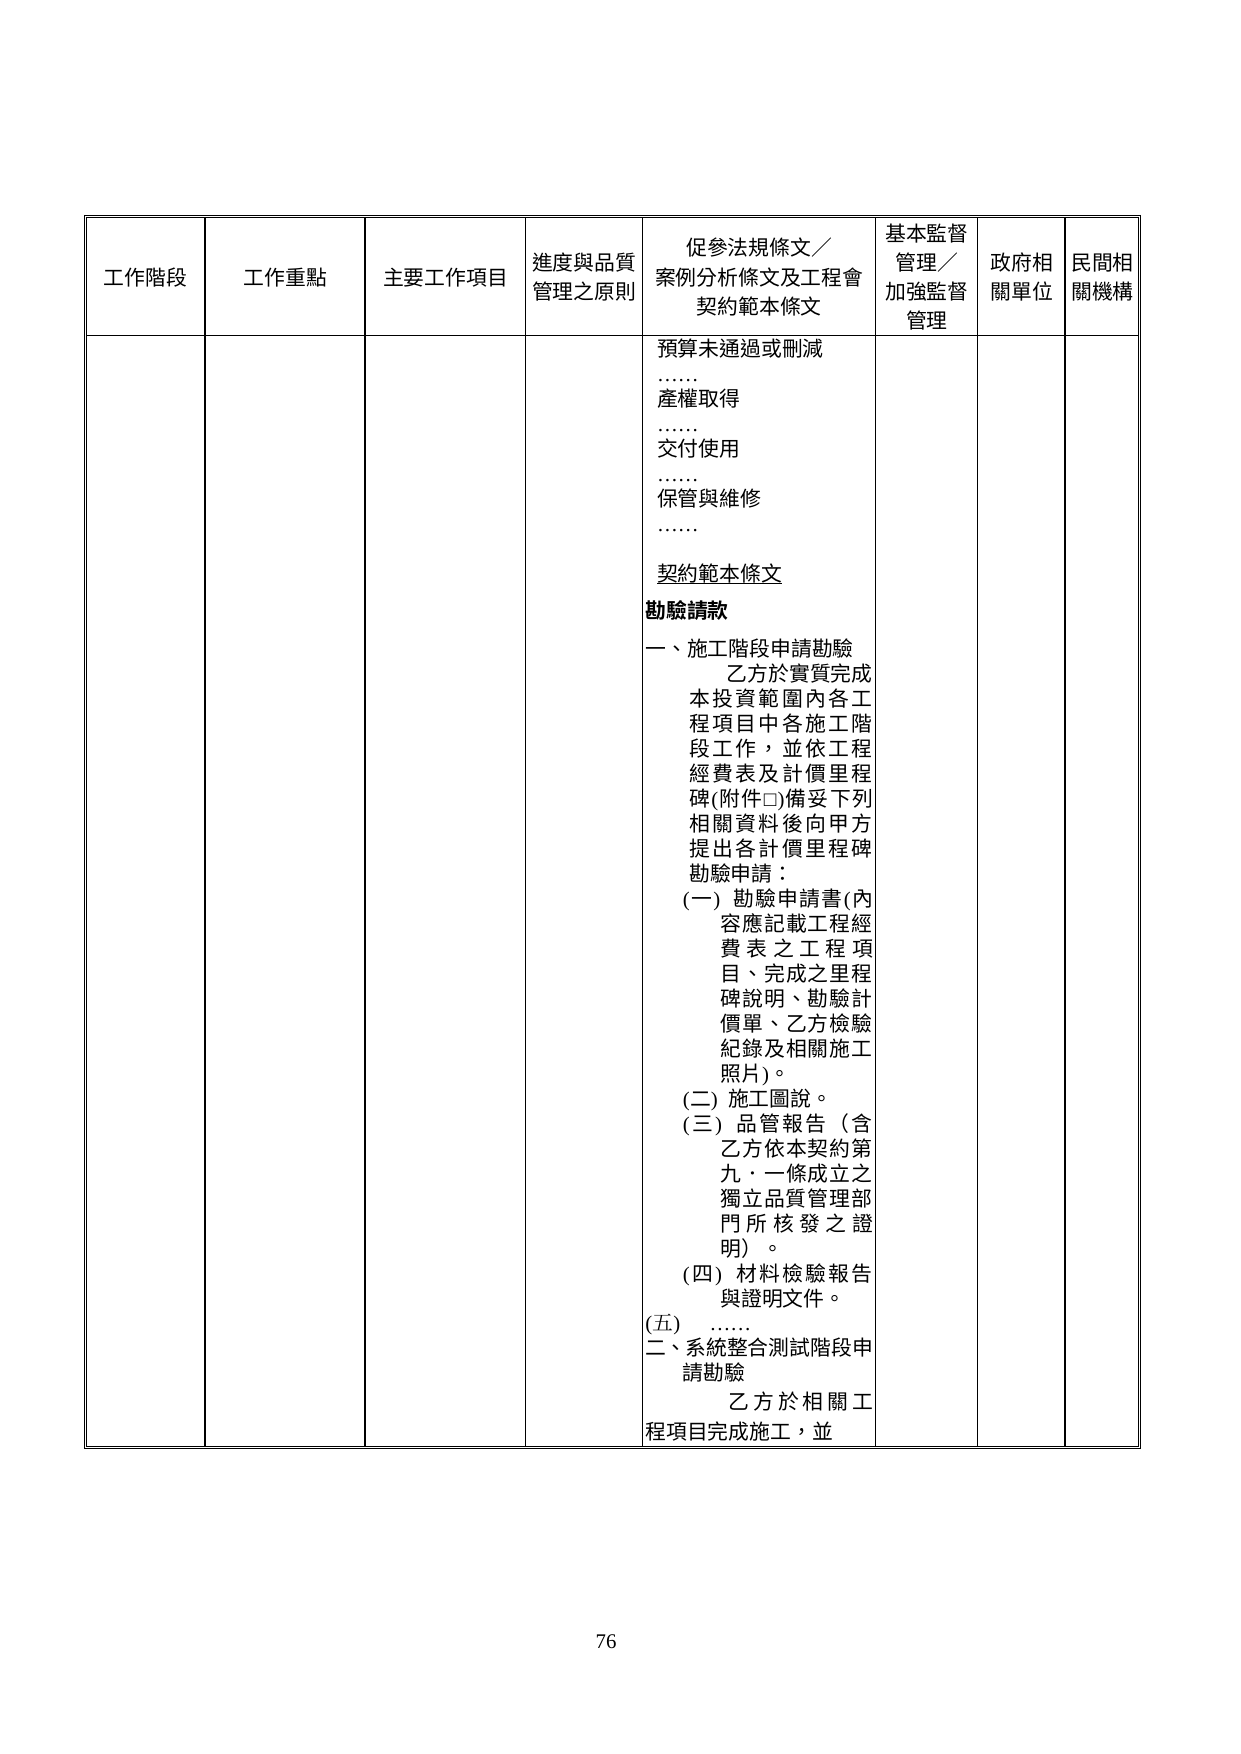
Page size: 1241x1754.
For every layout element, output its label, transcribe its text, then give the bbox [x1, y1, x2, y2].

table_header 促參法規條文／ 案例分析條文及工程會契約範本條文 [643, 218, 875, 334]
table_header 民間相關機構 [1066, 218, 1138, 334]
table_header 工作階段 [87, 218, 204, 334]
table_header 工作重點 [206, 218, 364, 334]
table_cell [206, 336, 364, 1446]
table_header 進度與品質管理之原則 [526, 218, 642, 334]
table_cell [978, 336, 1064, 1446]
table_cell [366, 336, 525, 1446]
table_cell [87, 336, 204, 1446]
table_header 主要工作項目 [366, 218, 525, 334]
table_cell [1066, 336, 1138, 1446]
table_cell [526, 336, 642, 1446]
table_cell 預算未通過或刪減 …… 產權取得 …… 交付使用 …… 保管與維修 …… 契約範本條文 勘驗請款 一、施工階段申請勘驗 乙方於實質完成本投資範圍內各工程項目中各施工階段工作，並依工程經費表及計價里程碑(附件□)備妥下列相關資料後向甲方提出各計價里程碑勘驗申請： (一) 勘驗申請書(內容應記載工程經費表之工程項目、完成之里程碑說明、勘驗計價單、乙方檢驗紀錄及相關施工照片)。 (二) 施工圖說。 (三) 品管報告（含乙方依本契約第九．一條成立之獨立品質管理部門所核發之證明）。 (四) 材料檢驗報告與證明文件。 …… 二、系統整合測試階段申請勘驗 乙方於相關工程項目完成施工，並 [643, 336, 875, 1446]
table_header 基本監督管理／ 加強監督管理 [876, 218, 977, 334]
table_cell [876, 336, 977, 1446]
table_header 政府相關單位 [978, 218, 1064, 334]
